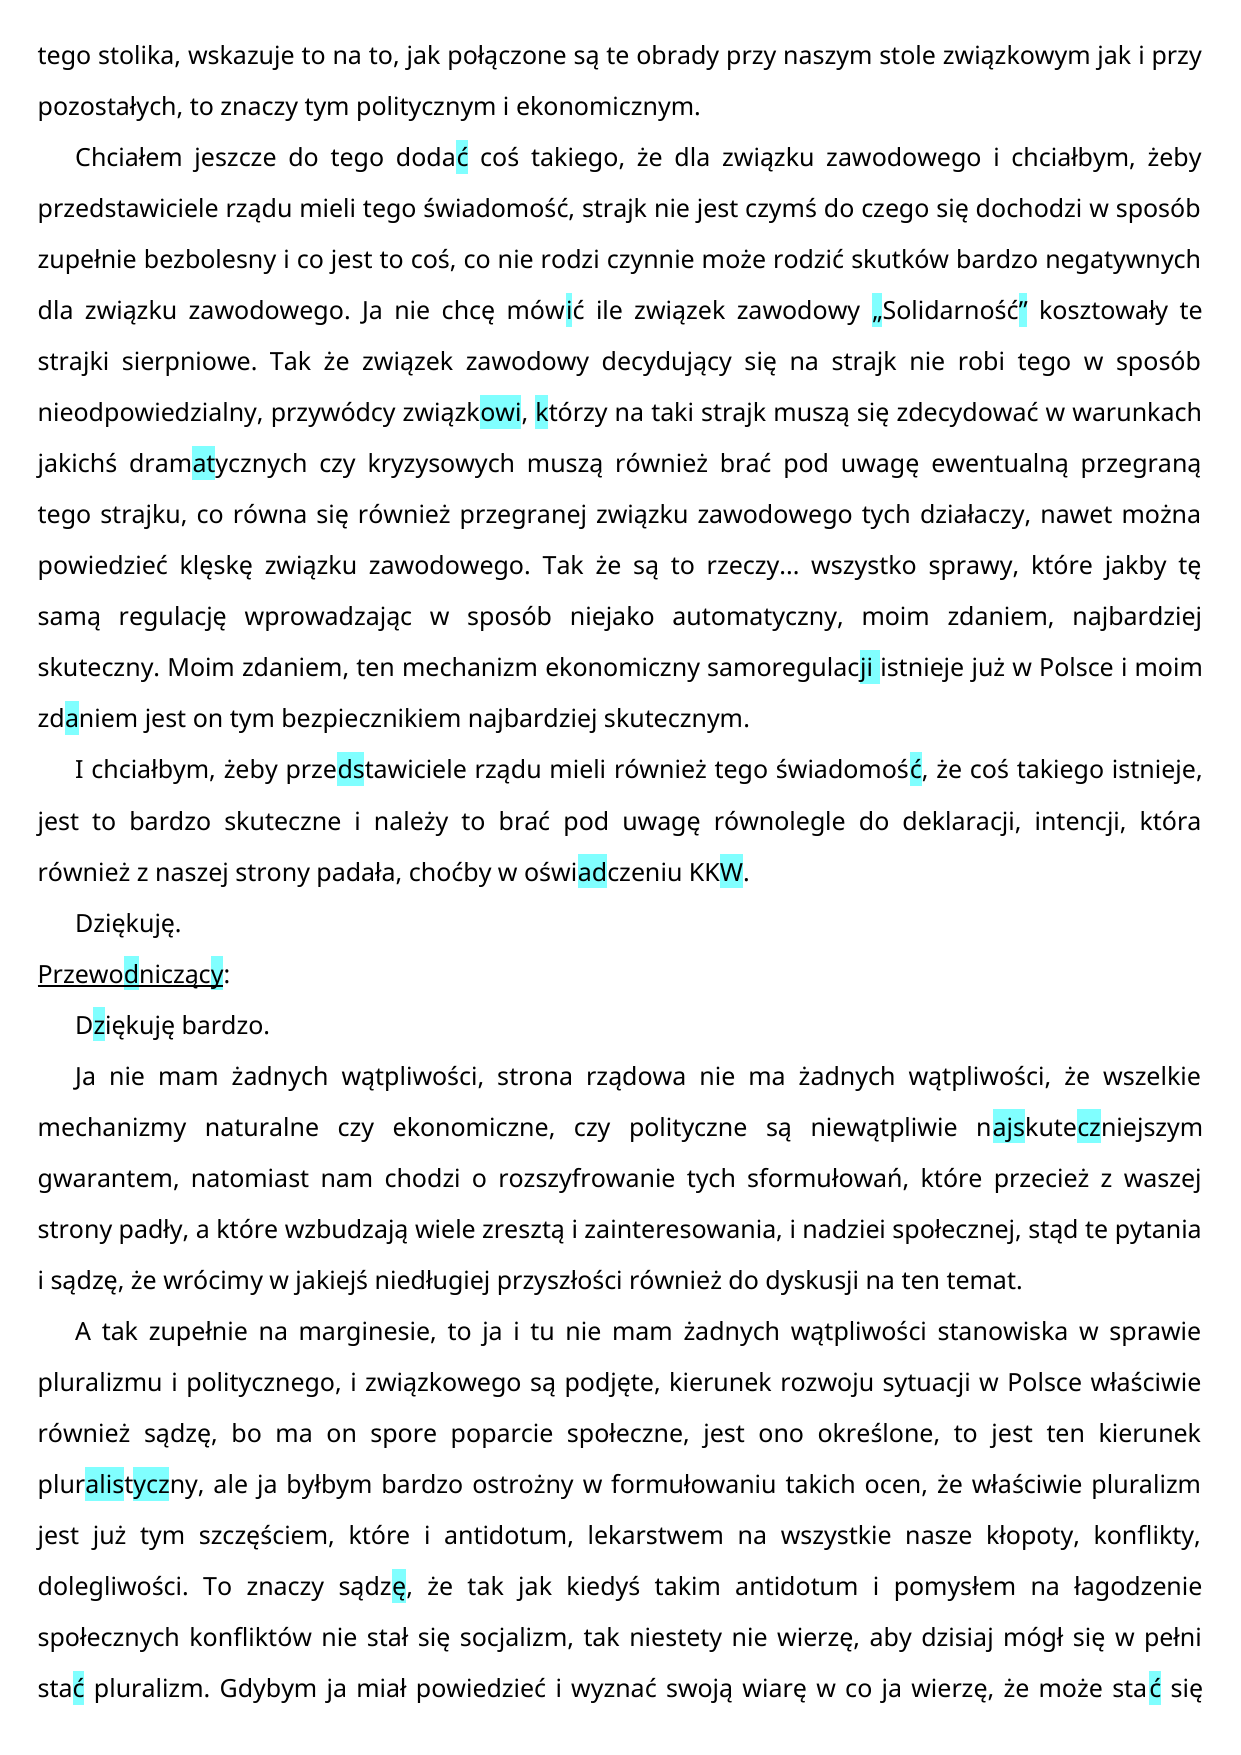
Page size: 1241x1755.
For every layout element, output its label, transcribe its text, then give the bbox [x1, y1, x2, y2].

text Ja nie mam żadnych wątpliwości, strona rządowa nie ma żadnych wątpliwości, że wszelkie mechanizmy naturalne czy ekonomiczne, czy polityczne są niewątpliwie najskuteczniejszym gwarantem, natomiast nam chodzi o rozszyfrowanie tych sformułowań, które przecież z waszej strony padły, a które wzbudzają wiele zresztą i zainteresowania, i nadziei społecznej, stąd te pytania i sądzę, że wrócimy w jakiejś niedługiej przyszłości również do dyskusji na ten temat. [37, 1058, 1203, 1297]
text Chciałem jeszcze do tego dodać coś takiego, że dla związku zawodowego i chciałbym, żeby przedstawiciele rządu mieli tego świadomość, strajk nie jest czymś do czego się dochodzi w sposób zupełnie bezbolesny i co jest to coś, co nie rodzi czynnie może rodzić skutków bardzo negatywnych dla związku zawodowego. Ja nie chcę mówić ile związek zawodowy „Solidarność” kosztowały te strajki sierpniowe. Tak że związek zawodowy decydujący się na strajk nie robi tego w sposób nieodpowiedzialny, przywódcy związkowi, którzy na taki strajk muszą się zdecydować w warunkach jakichś dramatycznych czy kryzysowych muszą również brać pod uwagę ewentualną przegraną tego strajku, co równa się również przegranej związku zawodowego tych działaczy, nawet można powiedzieć klęskę związku zawodowego. Tak że są to rzeczy... wszystko sprawy, które jakby tę samą regulację wprowadzając w sposób niejako automatyczny, moim zdaniem, najbardziej skuteczny. Moim zdaniem, ten mechanizm ekonomiczny samoregulacji istnieje już w Polsce i moim zdaniem jest on tym bezpiecznikiem najbardziej skutecznym. [37, 139, 1203, 735]
text I chciałbym, żeby przedstawiciele rządu mieli również tego świadomość, że coś takiego istnieje, jest to bardzo skuteczne i należy to brać pod uwagę równolegle do deklaracji, intencji, która również z naszej strony padała, choćby w oświadczeniu KKW. [37, 752, 1203, 888]
text Przewodniczący: [37, 956, 1203, 990]
text Dziękuję bardzo. [37, 1007, 1203, 1041]
text Dziękuję. [37, 905, 1203, 939]
text A tak zupełnie na marginesie, to ja i tu nie mam żadnych wątpliwości stanowiska w sprawie pluralizmu i politycznego, i związkowego są podjęte, kierunek rozwoju sytuacji w Polsce właściwie również sądzę, bo ma on spore poparcie społeczne, jest ono określone, to jest ten kierunek pluralistyczny, ale ja byłbym bardzo ostrożny w formułowaniu takich ocen, że właściwie pluralizm jest już tym szczęściem, które i antidotum, lekarstwem na wszystkie nasze kłopoty, konflikty, dolegliwości. To znaczy sądzę, że tak jak kiedyś takim antidotum i pomysłem na łagodzenie społecznych konfliktów nie stał się socjalizm, tak niestety nie wierzę, aby dzisiaj mógł się w pełni stać pluralizm. Gdybym ja miał powiedzieć i wyznać swoją wiarę w co ja wierzę, że może stać się [37, 1313, 1203, 1705]
text tego stolika, wskazuje to na to, jak połączone są te obrady przy naszym stole związkowym jak i przy pozostałych, to znaczy tym politycznym i ekonomicznym. [37, 37, 1203, 123]
